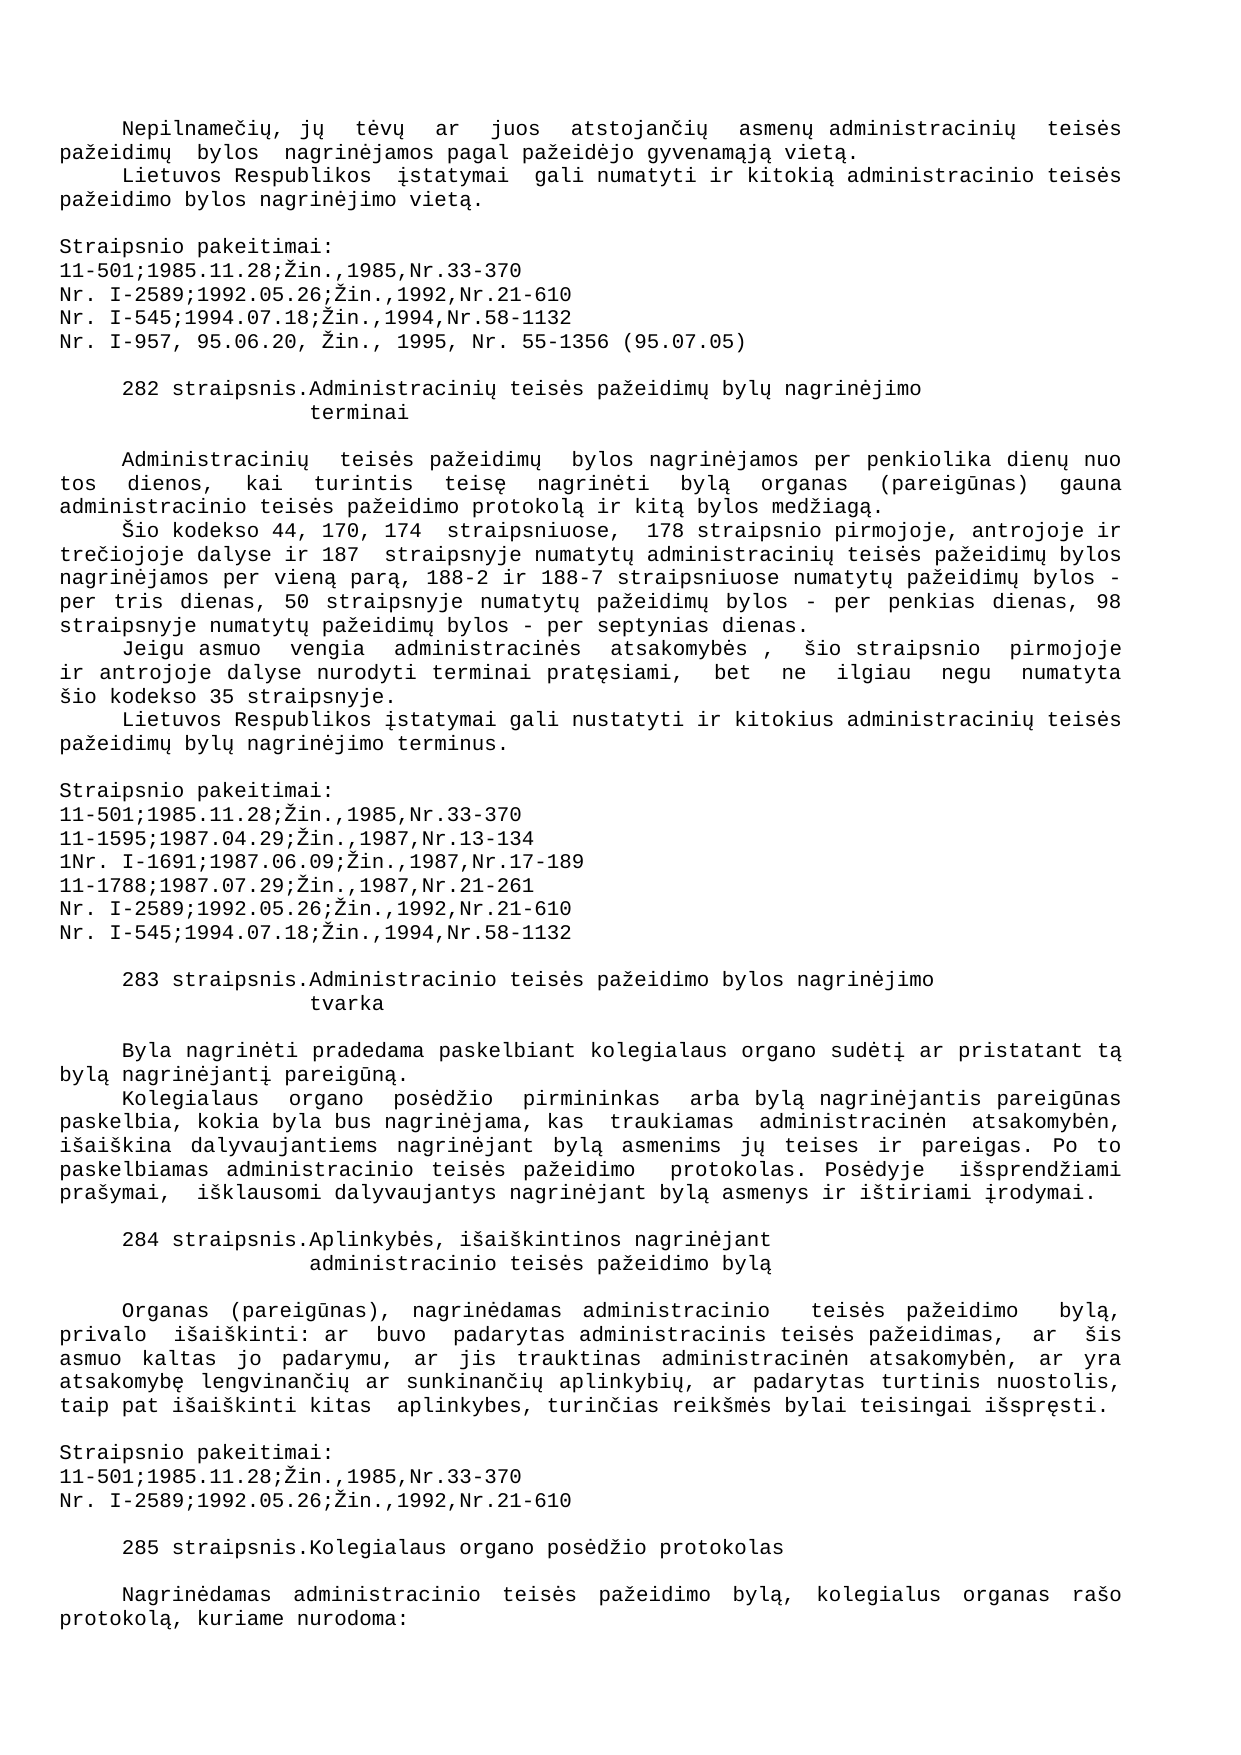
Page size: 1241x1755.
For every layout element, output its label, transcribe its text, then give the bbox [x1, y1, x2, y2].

text administracinio teisės pažeidimo bylą [59, 1253, 1122, 1277]
text Lietuvos Respublikos įstatymai gali numatyti ir kitokią administracinio teisės pažeidimo bylos nagrinėjimo vietą. [59, 165, 1122, 213]
text Nr. I-545;1994.07.18;Žin.,1994,Nr.58-1132 [59, 307, 1122, 331]
text Kolegialaus organo posėdžio pirmininkas arba bylą nagrinėjantis pareigūnas paskelbia, kokia byla bus nagrinėjama, kas traukiamas administracinėn atsakomybėn, išaiškina dalyvaujantiems nagrinėjant bylą asmenims jų teises ir pareigas. Po to paskelbiamas administracinio teisės pažeidimo protokolas. Posėdyje išsprendžiami prašymai, išklausomi dalyvaujantys nagrinėjant bylą asmenys ir ištiriami įrodymai. [59, 1088, 1122, 1206]
text 282 straipsnis.Administracinių teisės pažeidimų bylų nagrinėjimo [59, 378, 1122, 402]
text tvarka [59, 993, 1122, 1017]
text 285 straipsnis.Kolegialaus organo posėdžio protokolas [59, 1537, 1122, 1561]
text Straipsnio pakeitimai: [59, 236, 1122, 260]
text Organas (pareigūnas), nagrinėdamas administracinio teisės pažeidimo bylą, privalo išaiškinti: ar buvo padarytas administracinis teisės pažeidimas, ar šis asmuo kaltas jo padarymu, ar jis trauktinas administracinėn atsakomybėn, ar yra atsakomybę lengvinančių ar sunkinančių aplinkybių, ar padarytas turtinis nuostolis, taip pat išaiškinti kitas aplinkybes, turinčias reikšmės bylai teisingai išspręsti. [59, 1300, 1122, 1419]
text terminai [59, 402, 1122, 426]
text Nr. I-957, 95.06.20, Žin., 1995, Nr. 55-1356 (95.07.05) [59, 331, 1122, 354]
text Straipsnio pakeitimai: [59, 780, 1122, 804]
text Administracinių teisės pažeidimų bylos nagrinėjamos per penkiolika dienų nuo tos dienos, kai turintis teisę nagrinėti bylą organas (pareigūnas) gauna administracinio teisės pažeidimo protokolą ir kitą bylos medžiagą. [59, 449, 1122, 520]
text Nepilnamečių, jų tėvų ar juos atstojančių asmenų administracinių teisės pažeidimų bylos nagrinėjamos pagal pažeidėjo gyvenamąją vietą. [59, 118, 1122, 165]
text Nagrinėdamas administracinio teisės pažeidimo bylą, kolegialus organas rašo protokolą, kuriame nurodoma: [59, 1584, 1122, 1631]
text Nr. I-2589;1992.05.26;Žin.,1992,Nr.21-610 [59, 284, 1122, 307]
text Nr. I-545;1994.07.18;Žin.,1994,Nr.58-1132 [59, 922, 1122, 946]
text 11-1788;1987.07.29;Žin.,1987,Nr.21-261 [59, 875, 1122, 898]
text Jeigu asmuo vengia administracinės atsakomybės , šio straipsnio pirmojoje ir antrojoje dalyse nurodyti terminai pratęsiami, bet ne ilgiau negu numatyta šio kodekso 35 straipsnyje. [59, 638, 1122, 709]
text Nr. I-2589;1992.05.26;Žin.,1992,Nr.21-610 [59, 1489, 1122, 1513]
text Lietuvos Respublikos įstatymai gali nustatyti ir kitokius administracinių teisės pažeidimų bylų nagrinėjimo terminus. [59, 709, 1122, 757]
text 283 straipsnis.Administracinio teisės pažeidimo bylos nagrinėjimo [59, 969, 1122, 993]
text Šio kodekso 44, 170, 174 straipsniuose, 178 straipsnio pirmojoje, antrojoje ir trečiojoje dalyse ir 187 straipsnyje numatytų administracinių teisės pažeidimų bylos nagrinėjamos per vieną parą, 188-2 ir 188-7 straipsniuose numatytų pažeidimų bylos - per tris dienas, 50 straipsnyje numatytų pažeidimų bylos - per penkias dienas, 98 straipsnyje numatytų pažeidimų bylos - per septynias dienas. [59, 520, 1122, 638]
text Nr. I-2589;1992.05.26;Žin.,1992,Nr.21-610 [59, 898, 1122, 922]
text 11-501;1985.11.28;Žin.,1985,Nr.33-370 [59, 804, 1122, 827]
text 284 straipsnis.Aplinkybės, išaiškintinos nagrinėjant [59, 1229, 1122, 1253]
text 1Nr. I-1691;1987.06.09;Žin.,1987,Nr.17-189 [59, 851, 1122, 875]
text Straipsnio pakeitimai: [59, 1442, 1122, 1466]
text 11-1595;1987.04.29;Žin.,1987,Nr.13-134 [59, 827, 1122, 851]
text Byla nagrinėti pradedama paskelbiant kolegialaus organo sudėtį ar pristatant tą bylą nagrinėjantį pareigūną. [59, 1040, 1122, 1088]
text 11-501;1985.11.28;Žin.,1985,Nr.33-370 [59, 1466, 1122, 1489]
text 11-501;1985.11.28;Žin.,1985,Nr.33-370 [59, 260, 1122, 284]
